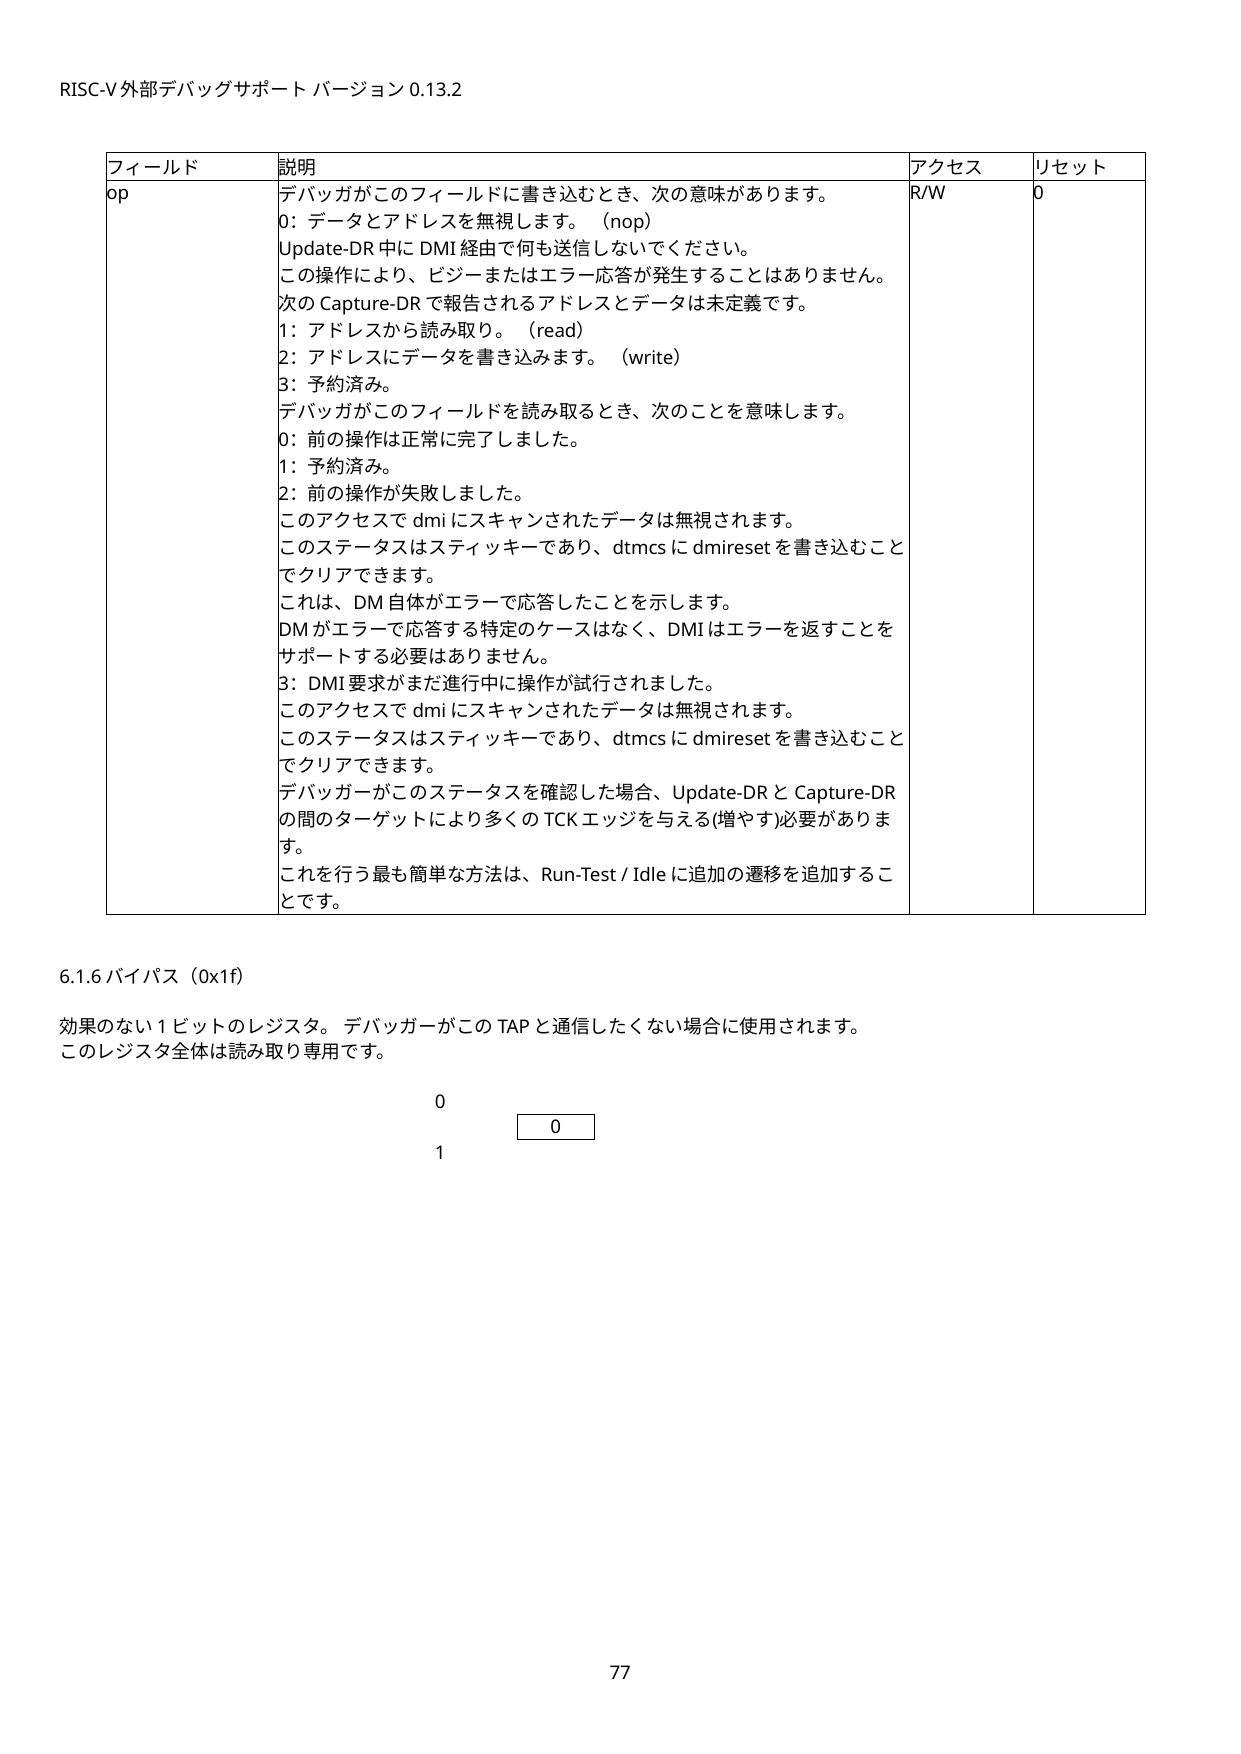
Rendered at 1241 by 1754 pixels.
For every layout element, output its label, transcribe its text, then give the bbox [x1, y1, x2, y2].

table_cell デバッガがこのフィールドに書き込むとき、次の意味があります。 0：データとアドレスを無視します。 （nop） Update-DR中にDMI経由で何も送信しないでください。 この操作により、ビジーまたはエラー応答が発生することはありません。 次のCapture-DRで報告されるアドレスとデータは未定義です。 1：アドレスから読み取り。 （read） 2：アドレスにデータを書き込みます。 （write） 3：予約済み。 デバッガがこのフィールドを読み取るとき、次のことを意味します。 0：前の操作は正常に完了しました。 1：予約済み。 2：前の操作が失敗しました。 このアクセスでdmiにスキャンされたデータは無視されます。 このステータスはスティッキーであり、dtmcsにdmiresetを書き込むことでクリアできます。 これは、DM自体がエラーで応答したことを示します。 DMがエラーで応答する特定のケースはなく、DMIはエラーを返すことをサポートする必要はありません。 3：DMI要求がまだ進行中に操作が試行されました。 このアクセスでdmiにスキャンされたデータは無視されます。 このステータスはスティッキーであり、dtmcsにdmiresetを書き込むことでクリアできます。 デバッガーがこのステータスを確認した場合、Update-DRとCapture-DRの間のターゲットにより多くのTCKエッジを与える(増やす)必要があります。 これを行う最も簡単な方法は、Run-Test / Idleに追加の遷移を追加することです。 [279, 181, 909, 914]
table_header 説明 [279, 153, 909, 179]
table_cell op [107, 181, 278, 914]
table_header アクセス [910, 153, 1033, 179]
table_cell R/W [910, 181, 1033, 914]
text 効果のない1ビットのレジスタ。 デバッガーがこのTAPと通信したくない場合に使用されます。 [59, 1014, 1181, 1039]
table_header フィールド [107, 153, 278, 179]
text このレジスタ全体は読み取り専用です。 [59, 1039, 1181, 1064]
table_cell 0 [1034, 181, 1145, 914]
table_header リセット [1034, 153, 1145, 179]
text 1 [59, 1139, 1181, 1164]
table_header 0 [518, 1115, 594, 1139]
text 6.1.6バイパス（0x1f） [59, 964, 1181, 989]
text 0 [59, 1089, 1181, 1114]
